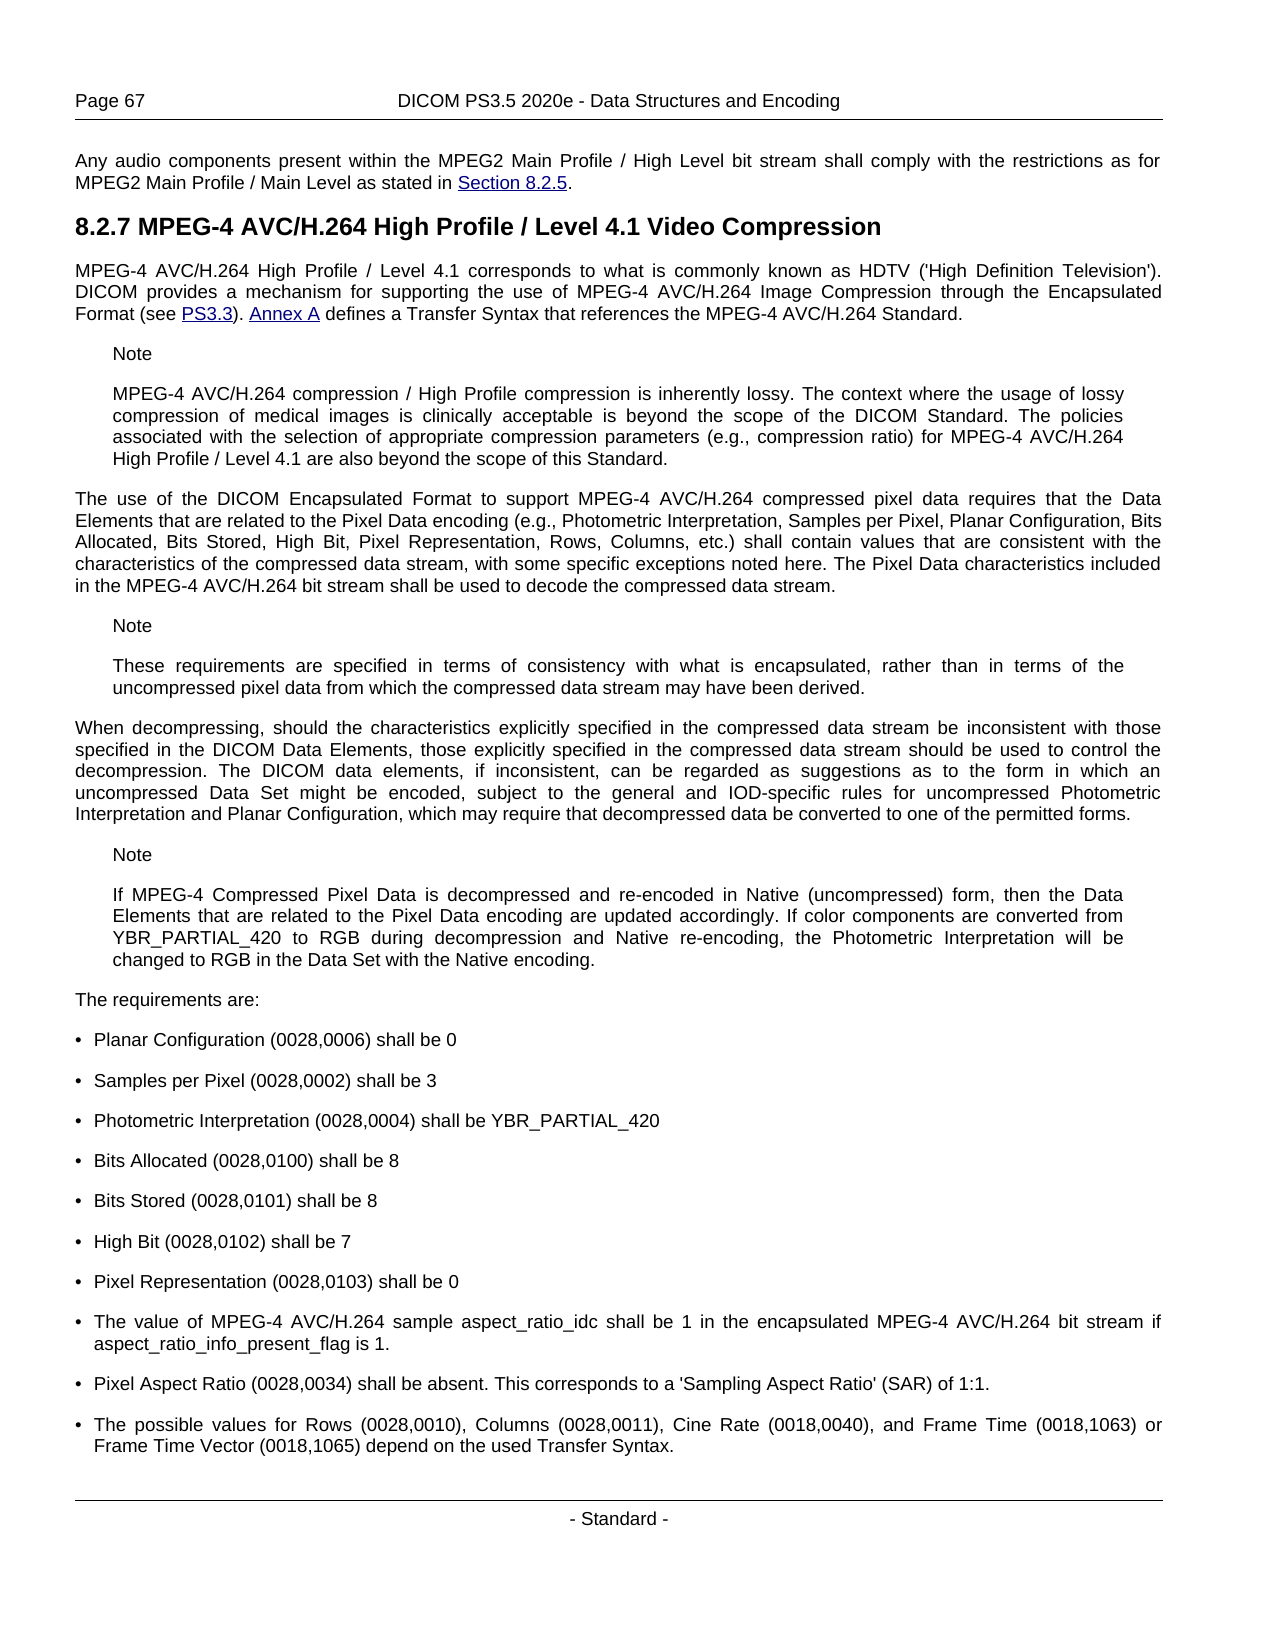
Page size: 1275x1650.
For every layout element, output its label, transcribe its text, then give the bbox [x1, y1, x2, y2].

text 8.2.7 MPEG-4 AVC/H.264 High Profile / Level 4.1 Video Compression [75, 212, 1162, 241]
text MPEG-4 AVC/H.264 compression / High Profile compression is inherently lossy. The context where the usage of lossy compression of medical images is clinically acceptable is beyond the scope of the DICOM Standard. The policies associated with the selection of appropriate compression parameters (e.g., compression ratio) for MPEG-4 AVC/H.264 High Profile / Level 4.1 are also beyond the scope of this Standard. [112, 383, 1125, 469]
text When decompressing, should the characteristics explicitly specified in the compressed data stream be inconsistent with those specified in the DICOM Data Elements, those explicitly specified in the compressed data stream should be used to control the decompression. The DICOM data elements, if inconsistent, can be regarded as suggestions as to the form in which an uncompressed Data Set might be encoded, subject to the general and IOD-specific rules for uncompressed Photometric Interpretation and Planar Configuration, which may require that decompressed data be converted to one of the permitted forms. [75, 717, 1162, 825]
text Any audio components present within the MPEG2 Main Profile / High Level bit stream shall comply with the restrictions as for MPEG2 Main Profile / Main Level as stated in Section 8.2.5. [75, 150, 1162, 193]
text • Photometric Interpretation (0028,0004) shall be YBR_PARTIAL_420 [75, 1110, 1162, 1131]
text • High Bit (0028,0102) shall be 7 [75, 1231, 1162, 1252]
text • The value of MPEG-4 AVC/H.264 sample aspect_ratio_idc shall be 1 in the encapsulated MPEG-4 AVC/H.264 bit stream if aspect_ratio_info_present_flag is 1. [75, 1311, 1162, 1354]
text The requirements are: [75, 989, 1162, 1010]
text The use of the DICOM Encapsulated Format to support MPEG-4 AVC/H.264 compressed pixel data requires that the Data Elements that are related to the Pixel Data encoding (e.g., Photometric Interpretation, Samples per Pixel, Planar Configuration, Bits Allocated, Bits Stored, High Bit, Pixel Representation, Rows, Columns, etc.) shall contain values that are consistent with the characteristics of the compressed data stream, with some specific exceptions noted here. The Pixel Data characteristics included in the MPEG-4 AVC/H.264 bit stream shall be used to decode the compressed data stream. [75, 488, 1162, 596]
text Note [112, 615, 1125, 636]
text Note [112, 343, 1125, 364]
text • Bits Allocated (0028,0100) shall be 8 [75, 1150, 1162, 1172]
text • Planar Configuration (0028,0006) shall be 0 [75, 1029, 1162, 1051]
text • The possible values for Rows (0028,0010), Columns (0028,0011), Cine Rate (0018,0040), and Frame Time (0018,1063) or Frame Time Vector (0018,1065) depend on the used Transfer Syntax. [75, 1413, 1162, 1457]
text If MPEG-4 Compressed Pixel Data is decompressed and re-encoded in Native (uncompressed) form, then the Data Elements that are related to the Pixel Data encoding are updated accordingly. If color components are converted from YBR_PARTIAL_420 to RGB during decompression and Native re-encoding, the Photometric Interpretation will be changed to RGB in the Data Set with the Native encoding. [112, 884, 1125, 970]
text These requirements are specified in terms of consistency with what is encapsulated, rather than in terms of the uncompressed pixel data from which the compressed data stream may have been derived. [112, 655, 1125, 698]
text • Pixel Aspect Ratio (0028,0034) shall be absent. This corresponds to a 'Sampling Aspect Ratio' (SAR) of 1:1. [75, 1373, 1162, 1395]
text • Samples per Pixel (0028,0002) shall be 3 [75, 1069, 1162, 1091]
text • Bits Stored (0028,0101) shall be 8 [75, 1190, 1162, 1212]
text • Pixel Representation (0028,0103) shall be 0 [75, 1271, 1162, 1292]
text Note [112, 843, 1125, 865]
text MPEG-4 AVC/H.264 High Profile / Level 4.1 corresponds to what is commonly known as HDTV ('High Definition Television'). DICOM provides a mechanism for supporting the use of MPEG-4 AVC/H.264 Image Compression through the Encapsulated Format (see PS3.3). Annex A defines a Transfer Syntax that references the MPEG-4 AVC/H.264 Standard. [75, 259, 1162, 324]
